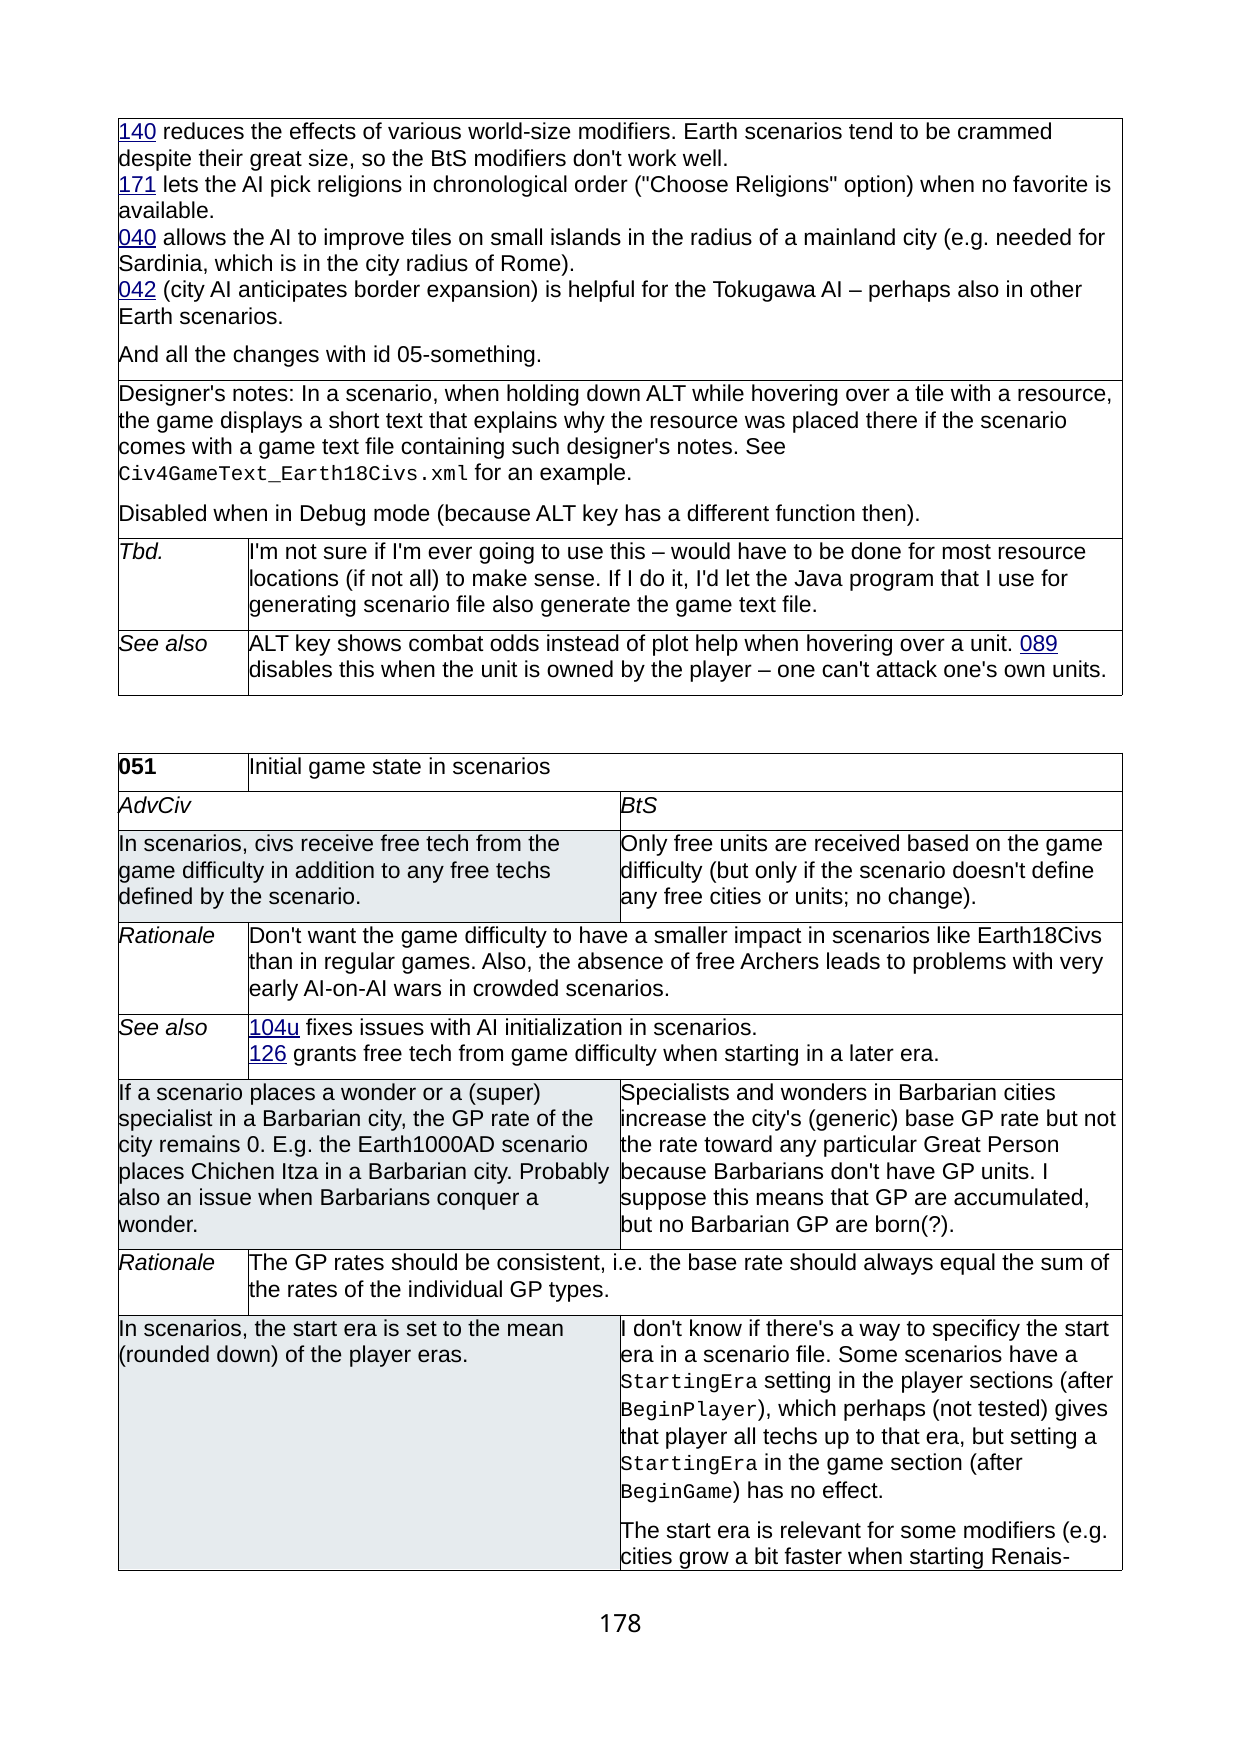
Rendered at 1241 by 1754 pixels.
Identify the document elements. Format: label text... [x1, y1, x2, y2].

table_cell Tbd. [119, 539, 248, 630]
table_cell AdvCiv [119, 792, 620, 830]
table_header Initial game state in scenarios [249, 754, 1122, 791]
table_cell If a scenario places a wonder or a (super) specialist in a Barbarian city, the GP rate of the city remains 0. E.g. the Earth1000AD scenario places Chichen Itza in a Barbarian city. Probably also an issue when Barbarians conquer a wonder. [119, 1080, 620, 1249]
table_cell Designer's notes: In a scenario, when holding down ALT while hovering over a tile with a resource, the game displays a short text that explains why the resource was placed there if the scenario comes with a game text file containing such designer's notes. See Civ4GameText_Earth18Civs.xml for an example. Disabled when in Debug mode (because ALT key has a different function then). [119, 381, 1122, 538]
table_cell See also [119, 631, 248, 695]
table_cell I'm not sure if I'm ever going to use this – would have to be done for most resource locations (if not all) to make sense. If I do it, I'd let the Java program that I use for generating scenario file also generate the game text file. [249, 539, 1122, 630]
table_cell In scenarios, civs receive free tech from the game difficulty in addition to any free techs defined by the scenario. [119, 831, 620, 922]
table_cell I don't know if there's a way to specificy the start era in a scenario file. Some scenarios have a StartingEra setting in the player sections (after BeginPlayer), which perhaps (not tested) gives that player all techs up to that era, but setting a StartingEra in the game section (after BeginGame) has no effect. The start era is relevant for some modifiers (e.g. cities grow a bit faster when starting Renais­ [621, 1316, 1122, 1569]
table_cell ALT key shows combat odds instead of plot help when hovering over a unit. 089 disables this when the unit is owned by the player – one can't attack one's own units. [249, 631, 1122, 695]
table_cell Rationale [119, 1250, 248, 1314]
table_cell 104u fixes issues with AI initialization in scenarios. 126 grants free tech from game difficulty when starting in a later era. [249, 1015, 1122, 1079]
table_cell 140 reduces the effects of various world-size modifiers. Earth scenarios tend to be crammed despite their great size, so the BtS modifiers don't work well. 171 lets the AI pick religions in chronological order ("Choose Religions" option) when no favorite is available. 040 allows the AI to improve tiles on small islands in the radius of a mainland city (e.g. needed for Sardinia, which is in the city radius of Rome). 042 (city AI anticipates border expansion) is helpful for the Tokugawa AI – perhaps also in other Earth scenarios. And all the changes with id 05-something. [119, 119, 1122, 380]
table_cell See also [119, 1015, 248, 1079]
table_cell Don't want the game difficulty to have a smaller impact in scenarios like Earth18Civs than in regular games. Also, the absence of free Archers leads to problems with very early AI-on-AI wars in crowded scenarios. [249, 923, 1122, 1013]
table_header 051 [119, 754, 248, 791]
table_cell The GP rates should be consistent, i.e. the base rate should always equal the sum of the rates of the individual GP types. [249, 1250, 1122, 1314]
table_cell Rationale [119, 923, 248, 1013]
table_cell In scenarios, the start era is set to the mean (rounded down) of the player eras. [119, 1316, 620, 1569]
table_cell Specialists and wonders in Barbarian cities increase the city's (generic) base GP rate but not the rate toward any particular Great Person because Barbarians don't have GP units. I suppose this means that GP are accumulated, but no Barbarian GP are born(?). [621, 1080, 1122, 1249]
table_cell Only free units are received based on the game difficulty (but only if the scenario doesn't define any free cities or units; no change). [621, 831, 1122, 922]
table_cell BtS [621, 792, 1122, 830]
